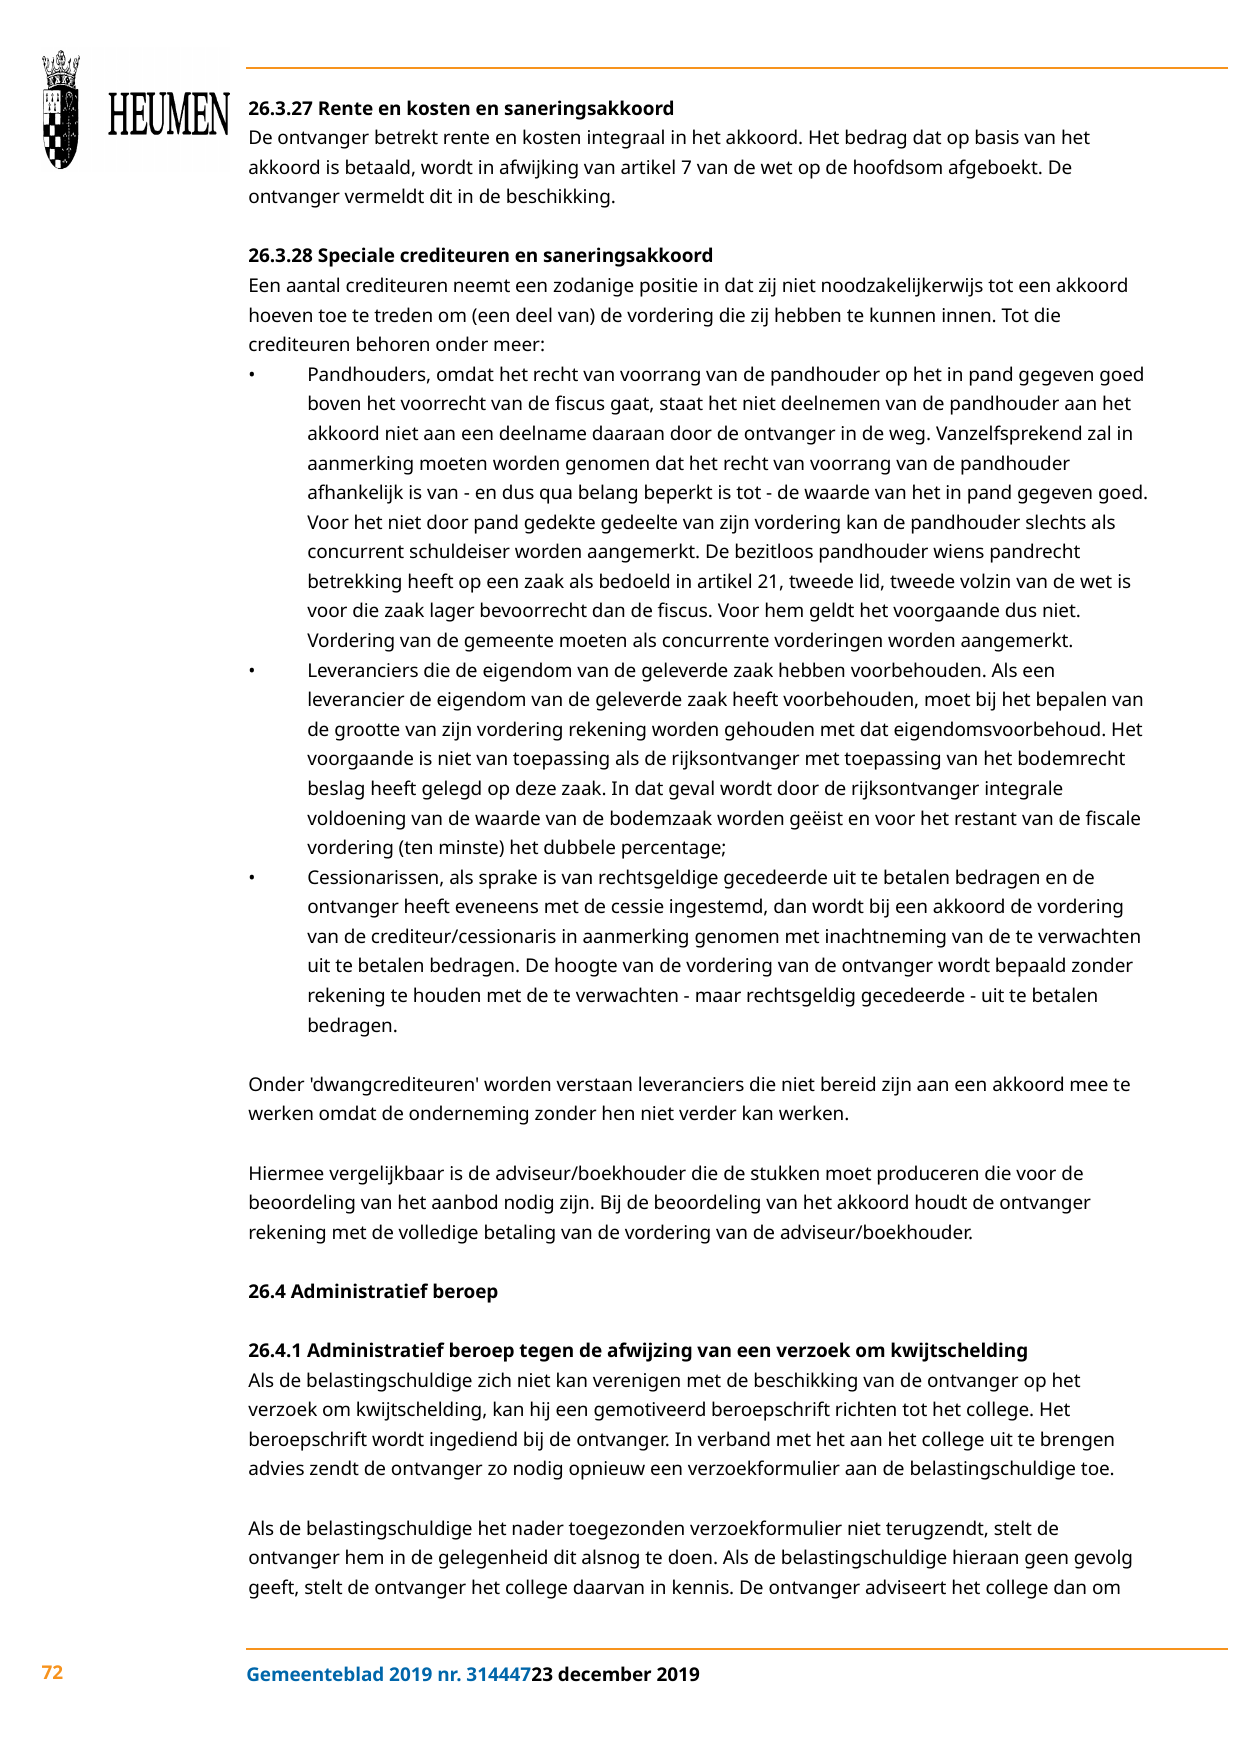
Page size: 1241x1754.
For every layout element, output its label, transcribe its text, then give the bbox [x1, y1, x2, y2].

text Als de belastingschuldige zich niet kan verenigen met de beschikking van de ontvanger op het verzoek om kwijtschelding, kan hij een gemotiveerd beroepschrift richten tot het college. Het beroepschrift wordt ingediend bij de ontvanger. In verband met het aan het college uit te brengen advies zendt de ontvanger zo nodig opnieuw een verzoekformulier aan de belastingschuldige toe. [248, 1367, 1152, 1481]
text Een aantal crediteuren neemt een zodanige positie in dat zij niet noodzakelijkerwijs tot een akkoord hoeven toe te treden om (een deel van) de vordering die zij hebben te kunnen innen. Tot die crediteuren behoren onder meer: [248, 272, 1152, 357]
list Cessionarissen, als sprake is van rechtsgeldige gecedeerde uit te betalen bedragen en de ontvanger heeft eveneens met de cessie ingestemd, dan wordt bij een akkoord de vordering van de crediteur/cessionaris in aanmerking genomen met inachtneming van de te verwachten uit te betalen bedragen. De hoogte van de vordering van de ontvanger wordt bepaald zonder rekening te houden met de te verwachten - maar rechtsgeldig gecedeerde - uit te betalen bedragen. [248, 864, 1152, 1038]
text Als de belastingschuldige het nader toegezonden verzoekformulier niet terugzendt, stelt de ontvanger hem in de gelegenheid dit alsnog te doen. Als de belastingschuldige hieraan geen gevolg geeft, stelt de ontvanger het college daarvan in kennis. De ontvanger adviseert het college dan om [248, 1515, 1152, 1600]
text Hiermee vergelijkbaar is de adviseur/boekhouder die de stukken moet produceren die voor de beoordeling van het aanbod nodig zijn. Bij de beoordeling van het akkoord houdt de ontvanger rekening met de volledige betaling van de vordering van de adviseur/boekhouder. [248, 1160, 1152, 1245]
text 26.3.27 Rente en kosten en saneringsakkoord [248, 95, 1152, 121]
list Leveranciers die de eigendom van de geleverde zaak hebben voorbehouden. Als een leverancier de eigendom van de geleverde zaak heeft voorbehouden, moet bij het bepalen van de grootte van zijn vordering rekening worden gehouden met dat eigendomsvoorbehoud. Het voorgaande is niet van toepassing als de rijksontvanger met toepassing van het bodemrecht beslag heeft gelegd op deze zaak. In dat geval wordt door de rijksontvanger integrale voldoening van de waarde van de bodemzaak worden geëist en voor het restant van de fiscale vordering (ten minste) het dubbele percentage; [248, 657, 1152, 860]
text 26.4.1 Administratief beroep tegen de afwijzing van een verzoek om kwijtschelding [248, 1337, 1152, 1363]
picture [41, 47, 231, 172]
text 26.4 Administratief beroep [248, 1278, 1152, 1304]
text 26.3.28 Speciale crediteuren en saneringsakkoord [248, 243, 1152, 268]
list Pandhouders, omdat het recht van voorrang van de pandhouder op het in pand gegeven goed boven het voorrecht van de fiscus gaat, staat het niet deelnemen van de pandhouder aan het akkoord niet aan een deelname daaraan door de ontvanger in de weg. Vanzelfsprekend zal in aanmerking moeten worden genomen dat het recht van voorrang van de pandhouder afhankelijk is van - en dus qua belang beperkt is tot - de waarde van het in pand gegeven goed. Voor het niet door pand gedekte gedeelte van zijn vordering kan de pandhouder slechts als concurrent schuldeiser worden aangemerkt. De bezitloos pandhouder wiens pandrecht betrekking heeft op een zaak als bedoeld in artikel 21, tweede lid, tweede volzin van de wet is voor die zaak lager bevoorrecht dan de fiscus. Voor hem geldt het voorgaande dus niet. Vordering van de gemeente moeten als concurrente vorderingen worden aangemerkt. [248, 361, 1152, 653]
text De ontvanger betrekt rente en kosten integraal in het akkoord. Het bedrag dat op basis van het akkoord is betaald, wordt in afwijking van artikel 7 van de wet op de hoofdsom afgeboekt. De ontvanger vermeldt dit in de beschikking. [248, 124, 1152, 209]
text Onder 'dwangcrediteuren' worden verstaan leveranciers die niet bereid zijn aan een akkoord mee te werken omdat de onderneming zonder hen niet verder kan werken. [248, 1071, 1152, 1126]
